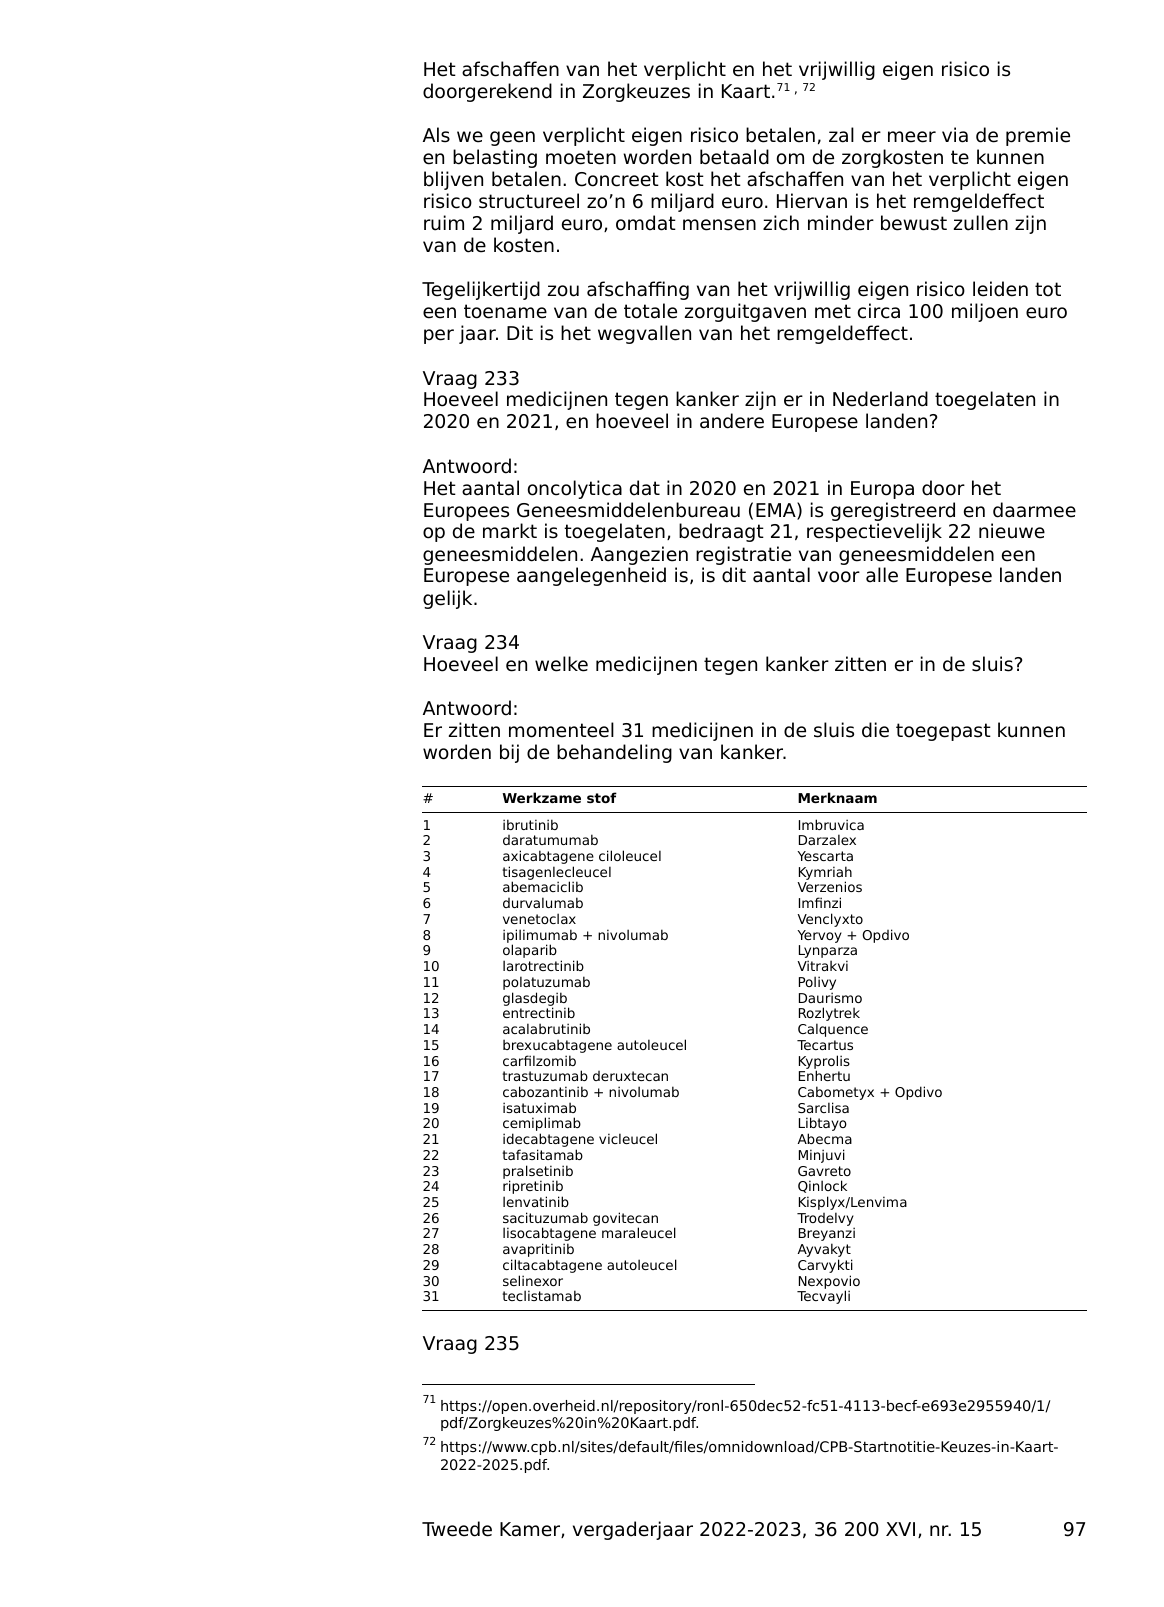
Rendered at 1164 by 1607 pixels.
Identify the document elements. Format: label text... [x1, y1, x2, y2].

text Er zitten momenteel 31 medicijnen in de sluis die toegepast kunnen worden bij de behandeling van kanker. [422, 720, 1087, 764]
table_cell Kisplyx/Lenvima [791, 1195, 1087, 1211]
table_cell acalabrutinib [496, 1022, 791, 1038]
table_cell 2 [422, 833, 496, 849]
table_cell Tecvayli [791, 1289, 1087, 1310]
table_cell olaparib [496, 943, 791, 959]
table_cell Kymriah [791, 865, 1087, 880]
table_cell 7 [422, 912, 496, 927]
table_cell Calquence [791, 1022, 1087, 1038]
table_cell 18 [422, 1085, 496, 1101]
table_cell 29 [422, 1258, 496, 1273]
table_cell Qinlock [791, 1179, 1087, 1195]
table_cell lisocabtagene maraleucel [496, 1226, 791, 1242]
table_cell isatuximab [496, 1101, 791, 1116]
table_cell idecabtagene vicleucel [496, 1132, 791, 1148]
table_cell Vitrakvi [791, 959, 1087, 975]
table_cell Ayvakyt [791, 1242, 1087, 1258]
table_cell 21 [422, 1132, 496, 1148]
table_cell Breyanzi [791, 1226, 1087, 1242]
table_cell 19 [422, 1101, 496, 1116]
table_cell Minjuvi [791, 1148, 1087, 1163]
table_cell Carvykti [791, 1258, 1087, 1273]
table_cell 5 [422, 880, 496, 896]
table_cell 15 [422, 1038, 496, 1053]
text Hoeveel medicijnen tegen kanker zijn er in Nederland toegelaten in 2020 en 2021, en hoeveel in andere Europese landen? [422, 389, 1087, 433]
text https://open.overheid.nl/repository/ronl-650dec52-fc51-4113-becf-e693e2955940/1/pdf/Zorgkeuzes%20in%20Kaart.pdf. [422, 1393, 1087, 1432]
table_header Werkzame stof [496, 787, 791, 812]
table_cell 1 [422, 813, 496, 833]
text Antwoord: [422, 698, 1087, 720]
table_cell 23 [422, 1164, 496, 1179]
table_cell Darzalex [791, 833, 1087, 849]
table_cell 27 [422, 1226, 496, 1242]
table_cell ipilimumab + nivolumab [496, 928, 791, 943]
table_cell 11 [422, 975, 496, 990]
table_cell axicabtagene ciloleucel [496, 849, 791, 864]
table_cell entrectinib [496, 1006, 791, 1022]
table_cell Nexpovio [791, 1274, 1087, 1289]
table_cell sacituzumab govitecan [496, 1211, 791, 1226]
table_cell 26 [422, 1211, 496, 1226]
text Als we geen verplicht eigen risico betalen, zal er meer via de premie en belasting moeten worden betaald om de zorgkosten te kunnen blijven betalen. Concreet kost het afschaffen van het verplicht eigen risico structureel zo’n 6 miljard euro. Hiervan is het remgeldeffect ruim 2 miljard euro, omdat mensen zich minder bewust zullen zijn van de kosten. [422, 125, 1087, 257]
table_cell 14 [422, 1022, 496, 1038]
table_cell daratumumab [496, 833, 791, 849]
table_cell ripretinib [496, 1179, 791, 1195]
table_cell Gavreto [791, 1164, 1087, 1179]
table_cell venetoclax [496, 912, 791, 927]
table_cell Imbruvica [791, 813, 1087, 833]
table_cell 3 [422, 849, 496, 864]
table_cell 31 [422, 1289, 496, 1310]
text Tegelijkertijd zou afschaffing van het vrijwillig eigen risico leiden tot een toename van de totale zorguitgaven met circa 100 miljoen euro per jaar. Dit is het wegvallen van het remgeldeffect. [422, 279, 1087, 345]
table_cell 12 [422, 990, 496, 1006]
text Hoeveel en welke medicijnen tegen kanker zitten er in de sluis? [422, 653, 1087, 676]
text Het aantal oncolytica dat in 2020 en 2021 in Europa door het Europees Geneesmiddelenbureau (EMA) is geregistreerd en daarmee op de markt is toegelaten, bedraagt 21, respectievelijk 22 nieuwe geneesmiddelen. Aangezien registratie van geneesmiddelen een Europese aangelegenheid is, is dit aantal voor alle Europese landen gelijk. [422, 477, 1087, 609]
table_cell Polivy [791, 975, 1087, 990]
table_cell teclistamab [496, 1289, 791, 1310]
table_cell 28 [422, 1242, 496, 1258]
table_cell 6 [422, 896, 496, 912]
text Vraag 233 [422, 367, 1087, 389]
text Vraag 235 [422, 1333, 1087, 1355]
text Het afschaffen van het verplicht en het vrijwillig eigen risico is doorgerekend in Zorgkeuzes in Kaart., [422, 59, 1087, 103]
table_cell 20 [422, 1116, 496, 1132]
table_cell 24 [422, 1179, 496, 1195]
table_cell Enhertu [791, 1069, 1087, 1085]
table_cell Lynparza [791, 943, 1087, 959]
table_cell Abecma [791, 1132, 1087, 1148]
table_cell 22 [422, 1148, 496, 1163]
table_cell Yescarta [791, 849, 1087, 864]
table_cell ciltacabtagene autoleucel [496, 1258, 791, 1273]
table_cell Daurismo [791, 990, 1087, 1006]
table_cell pralsetinib [496, 1164, 791, 1179]
text Antwoord: [422, 456, 1087, 477]
table_cell lenvatinib [496, 1195, 791, 1211]
table_cell larotrectinib [496, 959, 791, 975]
table_cell Rozlytrek [791, 1006, 1087, 1022]
table_cell glasdegib [496, 990, 791, 1006]
table_cell Trodelvy [791, 1211, 1087, 1226]
table_cell brexucabtagene autoleucel [496, 1038, 791, 1053]
table_cell 13 [422, 1006, 496, 1022]
table_cell ibrutinib [496, 813, 791, 833]
table_cell Sarclisa [791, 1101, 1087, 1116]
table_cell carfilzomib [496, 1053, 791, 1069]
table_cell Yervoy + Opdivo [791, 928, 1087, 943]
table_cell abemaciclib [496, 880, 791, 896]
table_cell Kyprolis [791, 1053, 1087, 1069]
table_cell trastuzumab deruxtecan [496, 1069, 791, 1085]
table_cell tafasitamab [496, 1148, 791, 1163]
text https://www.cpb.nl/sites/default/files/omnidownload/CPB-Startnotitie-Keuzes-in-Kaart-2022-2025.pdf. [422, 1435, 1087, 1474]
table_cell 25 [422, 1195, 496, 1211]
table_cell selinexor [496, 1274, 791, 1289]
table_cell durvalumab [496, 896, 791, 912]
table_cell cemiplimab [496, 1116, 791, 1132]
table_header Merknaam [791, 787, 1087, 812]
table_cell Libtayo [791, 1116, 1087, 1132]
table_cell cabozantinib + nivolumab [496, 1085, 791, 1101]
table_cell Tecartus [791, 1038, 1087, 1053]
table_cell tisagenlecleucel [496, 865, 791, 880]
text Vraag 234 [422, 632, 1087, 653]
table_cell 30 [422, 1274, 496, 1289]
table_cell 16 [422, 1053, 496, 1069]
table_cell 9 [422, 943, 496, 959]
table_cell 17 [422, 1069, 496, 1085]
table_cell Verzenios [791, 880, 1087, 896]
table_header # [422, 787, 496, 812]
table_cell Imfinzi [791, 896, 1087, 912]
table_cell 4 [422, 865, 496, 880]
table_cell Venclyxto [791, 912, 1087, 927]
table_cell Cabometyx + Opdivo [791, 1085, 1087, 1101]
table_cell 8 [422, 928, 496, 943]
table_cell avapritinib [496, 1242, 791, 1258]
table_cell polatuzumab [496, 975, 791, 990]
table_cell 10 [422, 959, 496, 975]
